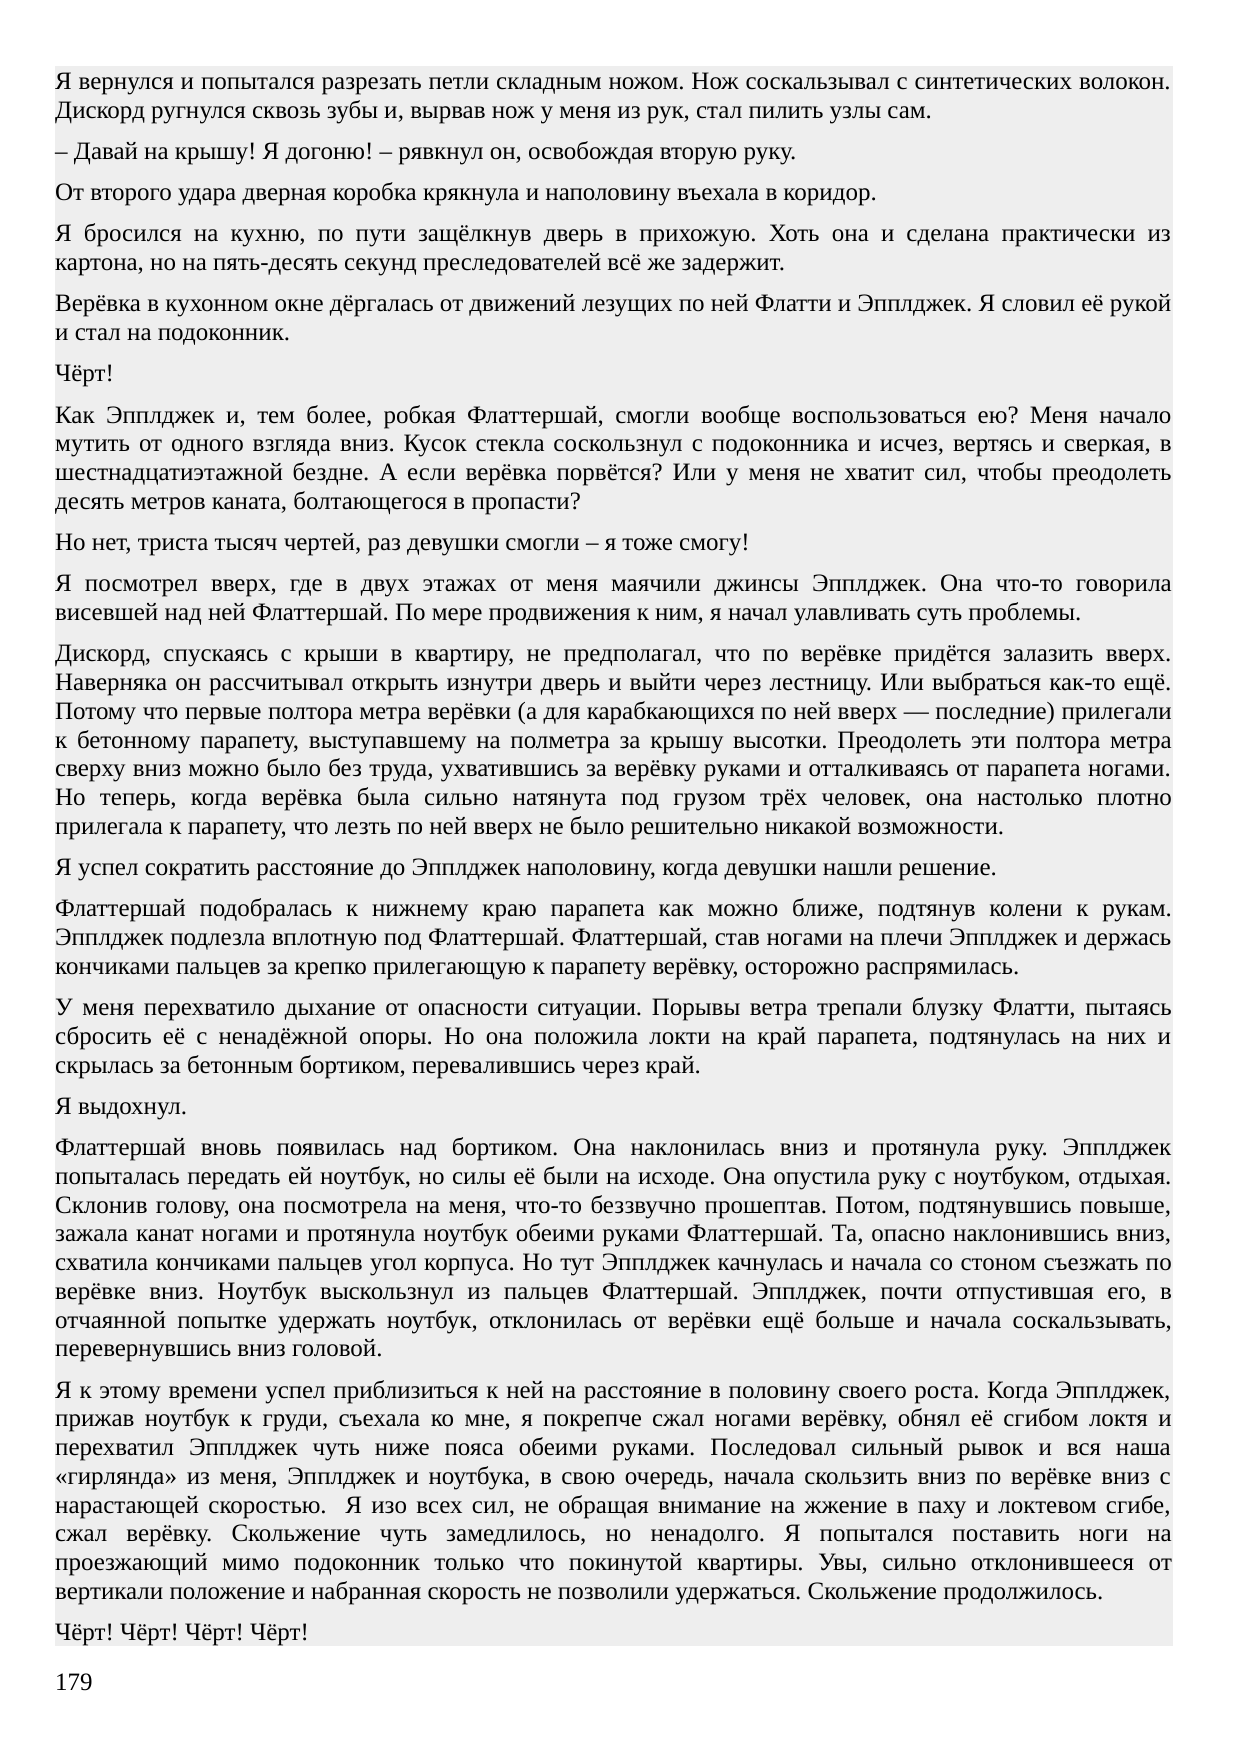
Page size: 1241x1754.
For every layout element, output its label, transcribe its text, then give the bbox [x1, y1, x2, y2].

text От второго удара дверная коробка крякнула и наполовину въехала в коридор. [55, 177, 1173, 206]
text Я выдохнул. [55, 1091, 1173, 1120]
text Я бросился на кухню, по пути защёлкнув дверь в прихожую. Хоть она и сделана практически из картона, но на пять-десять секунд преследователей всё же задержит. [55, 218, 1173, 276]
text Я посмотрел вверх, где в двух этажах от меня маячили джинсы Эпплджек. Она что-то говорила висевшей над ней Флаттершай. По мере продвижения к ним, я начал улавливать суть проблемы. [55, 568, 1173, 626]
text Чёрт! Чёрт! Чёрт! Чёрт! [55, 1617, 1173, 1646]
text Я успел сократить расстояние до Эпплджек наполовину, когда девушки нашли решение. [55, 852, 1173, 881]
text Я к этому времени успел приблизиться к ней на расстояние в половину своего роста. Когда Эпплджек, прижав ноутбук к груди, съехала ко мне, я покрепче сжал ногами верёвку, обнял её сгибом локтя и перехватил Эпплджек чуть ниже пояса обеими руками. Последовал сильный рывок и вся наша «гирлянда» из меня, Эпплджек и ноутбука, в свою очередь, начала скользить вниз по верёвке вниз с нарастающей скоростью. Я изо всех сил, не обращая внимание на жжение в паху и локтевом сгибе, сжал верёвку. Скольжение чуть замедлилось, но ненадолго. Я попытался поставить ноги на проезжающий мимо подоконник только что покинутой квартиры. Увы, сильно отклонившееся от вертикали положение и набранная скорость не позволили удержаться. Скольжение продолжилось. [55, 1375, 1173, 1605]
text Как Эпплджек и, тем более, робкая Флаттершай, смогли вообще воспользоваться ею? Меня начало мутить от одного взгляда вниз. Кусок стекла соскользнул с подоконника и исчез, вертясь и сверкая, в шестнадцатиэтажной бездне. А если верёвка порвётся? Или у меня не хватит сил, чтобы преодолеть десять метров каната, болтающегося в пропасти? [55, 400, 1173, 515]
text Флаттершай подобралась к нижнему краю парапета как можно ближе, подтянув колени к рукам. Эпплджек подлезла вплотную под Флаттершай. Флаттершай, став ногами на плечи Эпплджек и держась кончиками пальцев за крепко прилегающую к парапету верёвку, осторожно распрямилась. [55, 893, 1173, 980]
text Дискорд, спускаясь с крыши в квартиру, не предполагал, что по верёвке придётся залазить вверх. Наверняка он рассчитывал открыть изнутри дверь и выйти через лестницу. Или выбраться как-то ещё. Потому что первые полтора метра верёвки (а для карабкающихся по ней вверх — последние) прилегали к бетонному парапету, выступавшему на полметра за крышу высотки. Преодолеть эти полтора метра сверху вниз можно было без труда, ухватившись за верёвку руками и отталкиваясь от парапета ногами. Но теперь, когда верёвка была сильно натянута под грузом трёх человек, она настолько плотно прилегала к парапету, что лезть по ней вверх не было решительно никакой возможности. [55, 638, 1173, 840]
text У меня перехватило дыхание от опасности ситуации. Порывы ветра трепали блузку Флатти, пытаясь сбросить её с ненадёжной опоры. Но она положила локти на край парапета, подтянулась на них и скрылась за бетонным бортиком, перевалившись через край. [55, 992, 1173, 1078]
text Чёрт! [55, 358, 1173, 387]
text Верёвка в кухонном окне дёргалась от движений лезущих по ней Флатти и Эпплджек. Я словил её рукой и стал на подоконник. [55, 288, 1173, 346]
text Но нет, триста тысяч чертей, раз девушки смогли – я тоже смогу! [55, 527, 1173, 556]
text Я вернулся и попытался разрезать петли складным ножом. Нож соскальзывал с синтетических волокон. Дискорд ругнулся сквозь зубы и, вырвав нож у меня из рук, стал пилить узлы сам. [55, 66, 1173, 123]
text Флаттершай вновь появилась над бортиком. Она наклонилась вниз и протянула руку. Эпплджек попыталась передать ей ноутбук, но силы её были на исходе. Она опустила руку с ноутбуком, отдыхая. Склонив голову, она посмотрела на меня, что-то беззвучно прошептав. Потом, подтянувшись повыше, зажала канат ногами и протянула ноутбук обеими руками Флаттершай. Та, опасно наклонившись вниз, схватила кончиками пальцев угол корпуса. Но тут Эпплджек качнулась и начала со стоном съезжать по верёвке вниз. Ноутбук выскользнул из пальцев Флаттершай. Эпплджек, почти отпустившая его, в отчаянной попытке удержать ноутбук, отклонилась от верёвки ещё больше и начала соскальзывать, перевернувшись вниз головой. [55, 1132, 1173, 1362]
text – Давай на крышу! Я догоню! – рявкнул он, освобождая вторую руку. [55, 136, 1173, 165]
